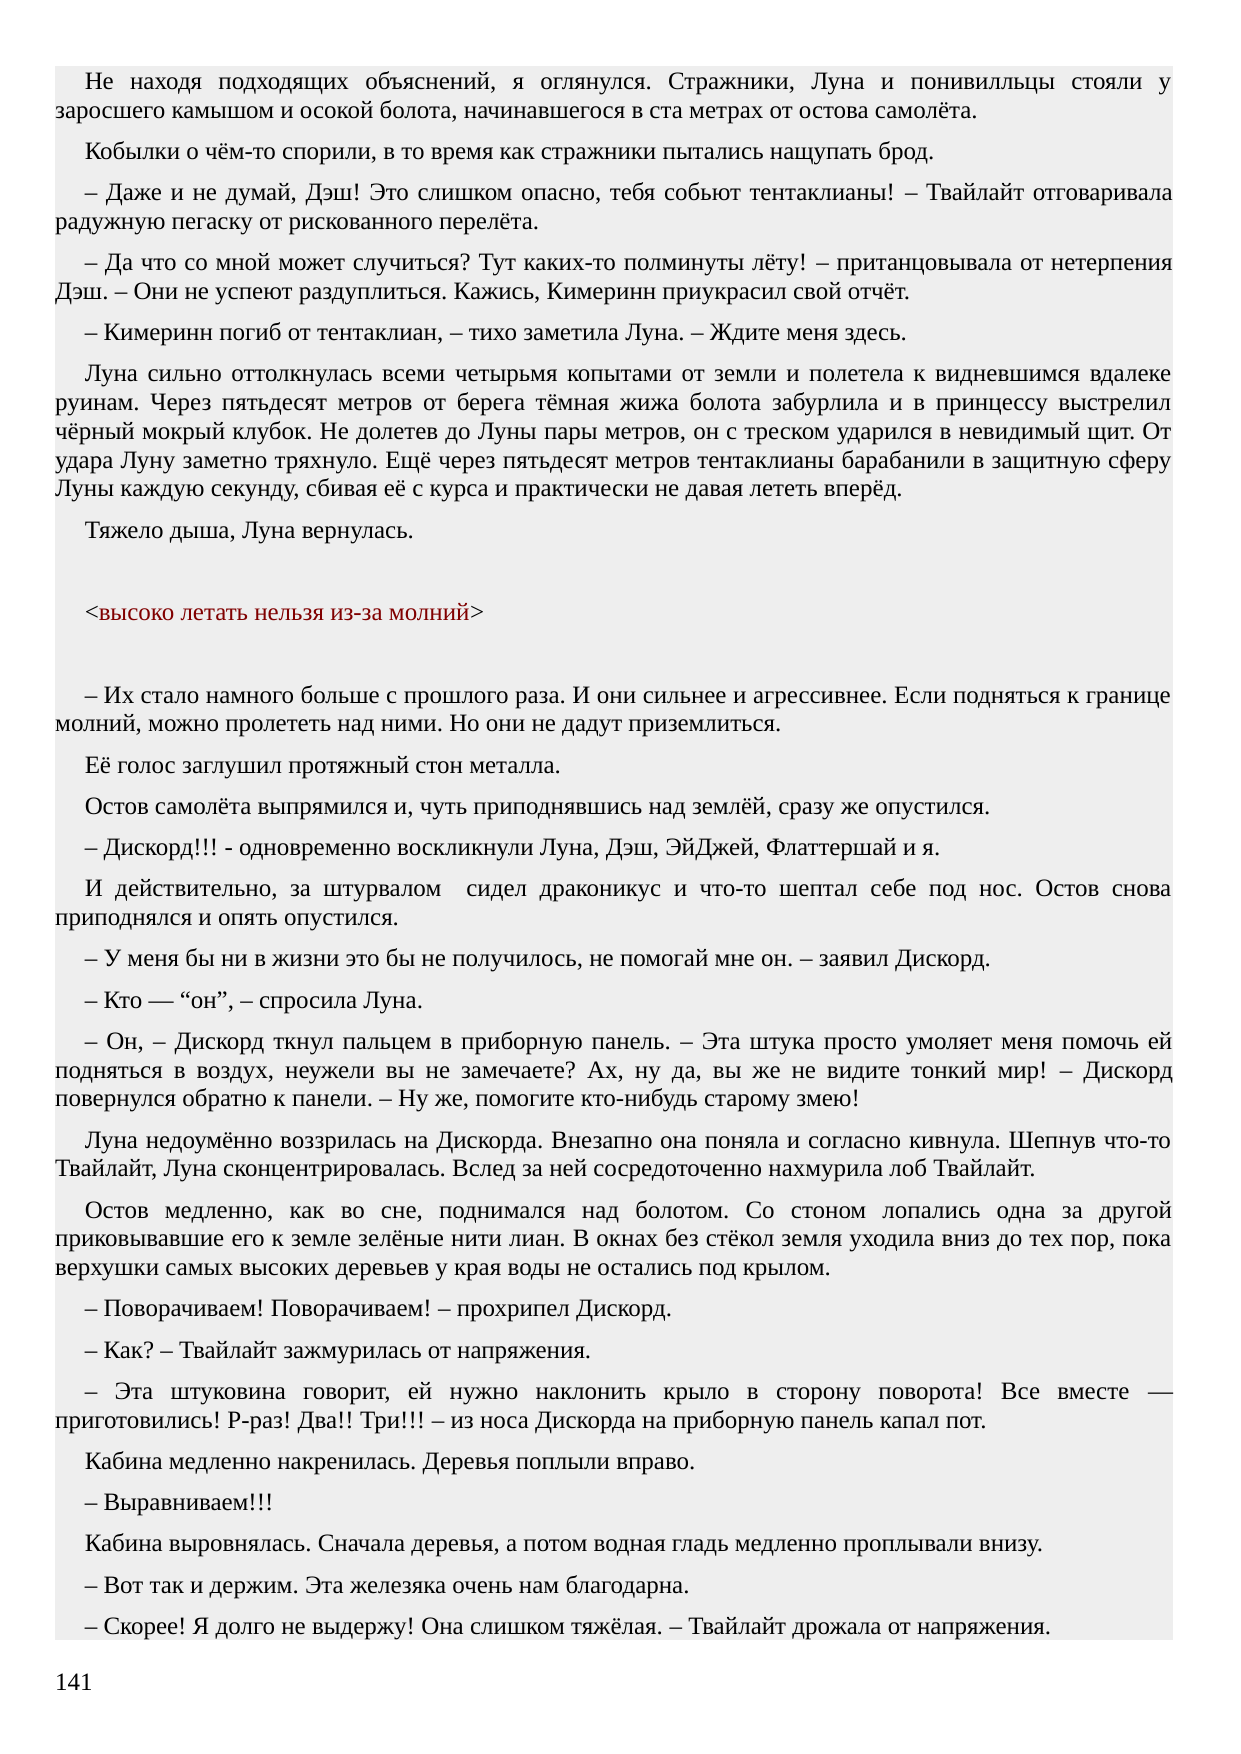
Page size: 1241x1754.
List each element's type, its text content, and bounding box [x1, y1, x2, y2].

text И действительно, за штурвалом сидел драконикус и что-то шептал себе под нос. Остов снова приподнялся и опять опустился. [55, 873, 1173, 931]
text – Дискорд!!! - одновременно воскликнули Луна, Дэш, ЭйДжей, Флаттершай и я. [55, 832, 1173, 861]
text Кабина медленно накренилась. Деревья поплыли вправо. [55, 1446, 1173, 1475]
text – Скорее! Я долго не выдержу! Она слишком тяжёлая. – Твайлайт дрожала от напряжения. [55, 1611, 1173, 1640]
text Не находя подходящих объяснений, я оглянулся. Стражники, Луна и понивилльцы стояли у заросшего камышом и осокой болота, начинавшегося в ста метрах от остова самолёта. [55, 66, 1173, 123]
text Луна недоумённо воззрилась на Дискорда. Внезапно она поняла и согласно кивнула. Шепнув что-то Твайлайт, Луна сконцентрировалась. Вслед за ней сосредоточенно нахмурила лоб Твайлайт. [55, 1125, 1173, 1182]
text Остов медленно, как во сне, поднимался над болотом. Со стоном лопались одна за другой приковывавшие его к земле зелёные нити лиан. В окнах без стёкол земля уходила вниз до тех пор, пока верхушки самых высоких деревьев у края воды не остались под крылом. [55, 1195, 1173, 1281]
text – У меня бы ни в жизни это бы не получилось, не помогай мне он. – заявил Дискорд. [55, 943, 1173, 972]
text – Кимеринн погиб от тентаклиан, – тихо заметила Луна. – Ждите меня здесь. [55, 317, 1173, 346]
text – Даже и не думай, Дэш! Это слишком опасно, тебя собьют тентаклианы! – Твайлайт отговаривала радужную пегаску от рискованного перелёта. [55, 177, 1173, 235]
text Кобылки о чём-то спорили, в то время как стражники пытались нащупать брод. [55, 136, 1173, 165]
text Тяжело дыша, Луна вернулась. [55, 515, 1173, 543]
text – Кто — “он”, – спросила Луна. [55, 985, 1173, 1013]
text – Да что со мной может случиться? Тут каких-то полминуты лёту! – пританцовывала от нетерпения Дэш. – Они не успеют раздуплиться. Кажись, Кимеринн приукрасил свой отчёт. [55, 247, 1173, 305]
text Кабина выровнялась. Сначала деревья, а потом водная гладь медленно проплывали внизу. [55, 1528, 1173, 1557]
text – Он, – Дискорд ткнул пальцем в приборную панель. – Эта штука просто умоляет меня помочь ей подняться в воздух, неужели вы не замечаете? Ах, ну да, вы же не видите тонкий мир! – Дискорд повернулся обратно к панели. – Ну же, помогите кто-нибудь старому змею! [55, 1026, 1173, 1112]
text – Эта штуковина говорит, ей нужно наклонить крыло в сторону поворота! Все вместе — приготовились! Р-раз! Два!! Три!!! – из носа Дискорда на приборную панель капал пот. [55, 1376, 1173, 1433]
text – Поворачиваем! Поворачиваем! – прохрипел Дискорд. [55, 1293, 1173, 1322]
text – Вот так и держим. Эта железяка очень нам благодарна. [55, 1570, 1173, 1598]
text – Выравниваем!!! [55, 1487, 1173, 1516]
text Луна сильно оттолкнулась всеми четырьмя копытами от земли и полетела к видневшимся вдалеке руинам. Через пятьдесят метров от берега тёмная жижа болота забурлила и в принцессу выстрелил чёрный мокрый клубок. Не долетев до Луны пары метров, он с треском ударился в невидимый щит. От удара Луну заметно тряхнуло. Ещё через пятьдесят метров тентаклианы барабанили в защитную сферу Луны каждую секунду, сбивая её с курса и практически не давая лететь вперёд. [55, 358, 1173, 502]
text Остов самолёта выпрямился и, чуть приподнявшись над землёй, сразу же опустился. [55, 791, 1173, 820]
text – Как? – Твайлайт зажмурилась от напряжения. [55, 1335, 1173, 1363]
text – Их стало намного больше с прошлого раза. И они сильнее и агрессивнее. Если подняться к границе молний, можно пролететь над ними. Но они не дадут приземлиться. [55, 680, 1173, 737]
text Её голос заглушил протяжный стон металла. [55, 750, 1173, 778]
text <высоко летать нельзя из-за молний> [55, 597, 1173, 626]
